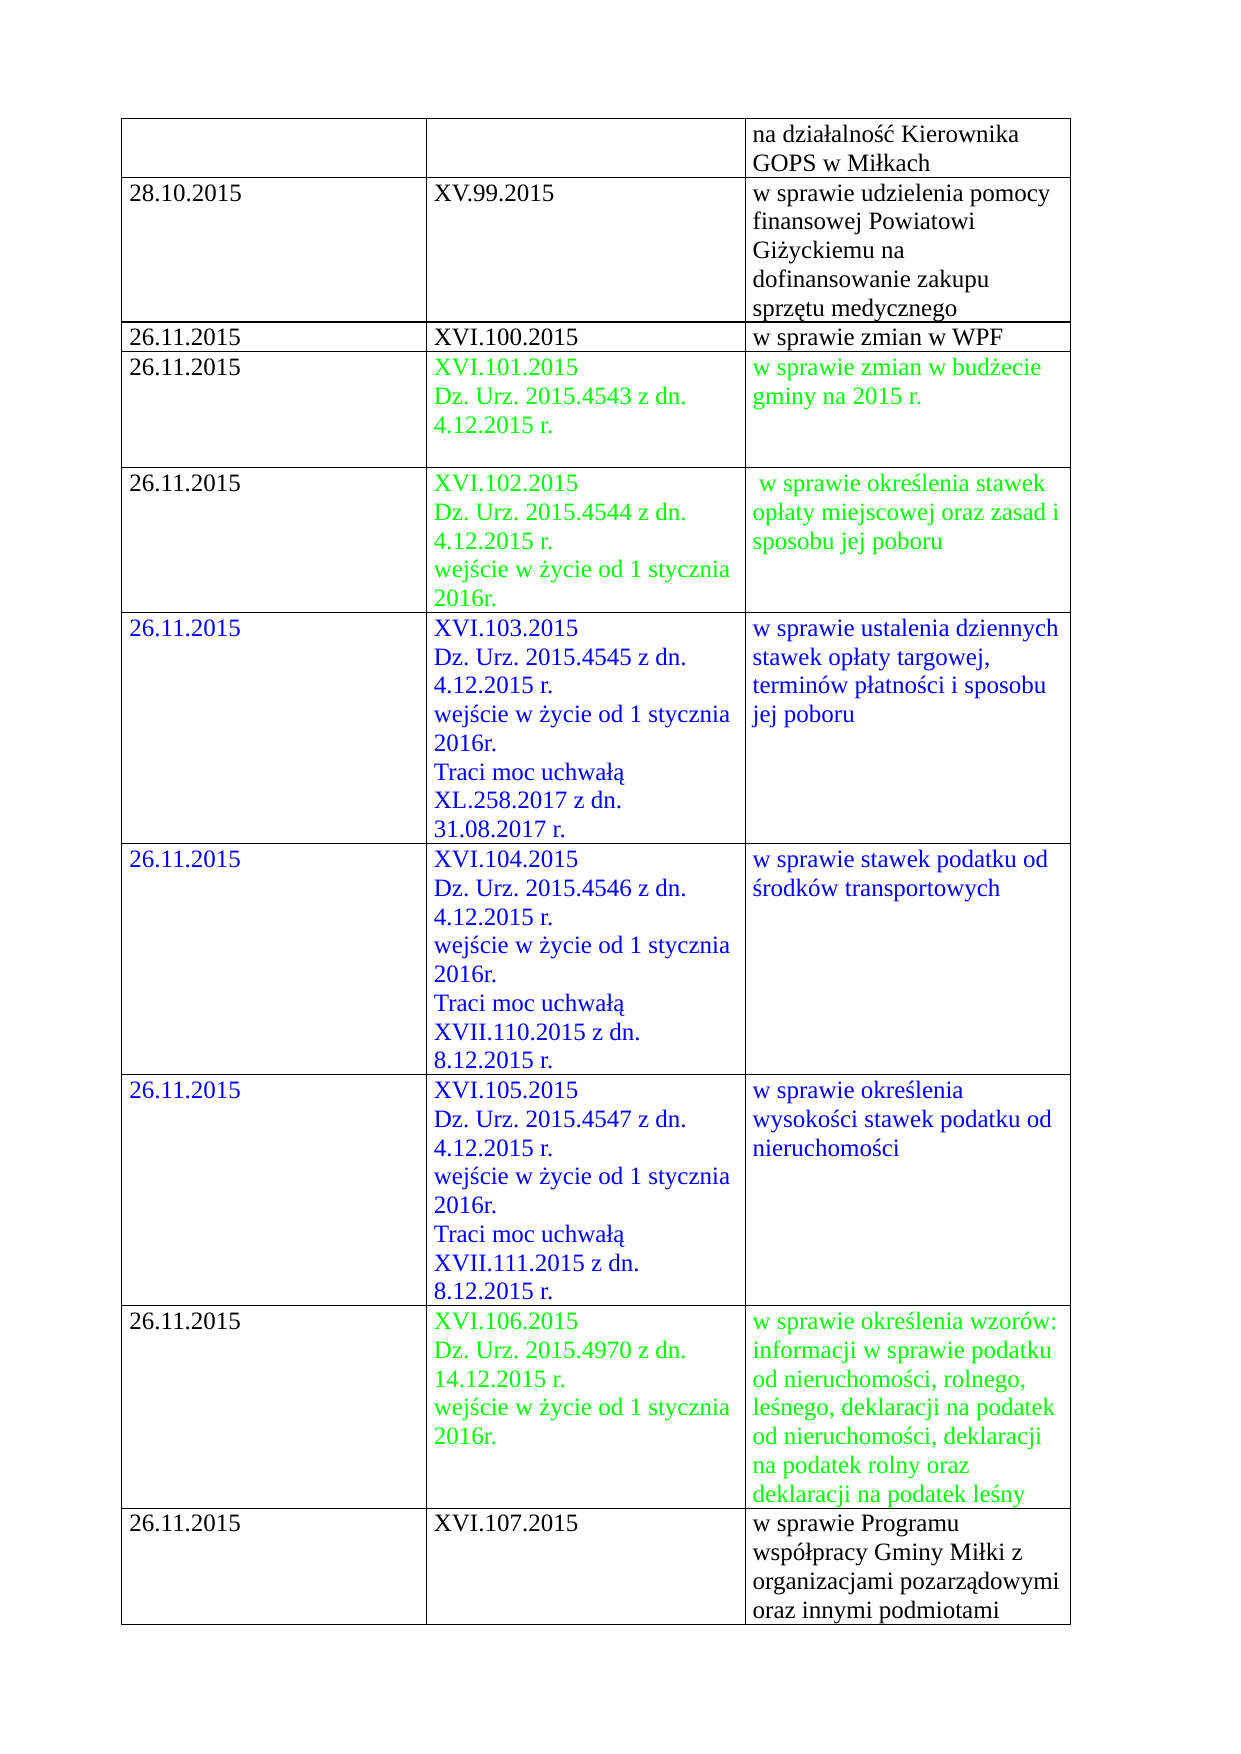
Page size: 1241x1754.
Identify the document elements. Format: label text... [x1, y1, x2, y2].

table_cell XVI.101.2015 Dz. Urz. 2015.4543 z dn. 4.12.2015 r. [427, 352, 745, 467]
table_cell XVI.105.2015 Dz. Urz. 2015.4547 z dn. 4.12.2015 r. wejście w życie od 1 stycznia 2016r. Traci moc uchwałą XVII.111.2015 z dn. 8.12.2015 r. [427, 1075, 745, 1305]
table_cell XVI.103.2015 Dz. Urz. 2015.4545 z dn. 4.12.2015 r. wejście w życie od 1 stycznia 2016r. Traci moc uchwałą XL.258.2017 z dn. 31.08.2017 r. [427, 613, 745, 843]
table_cell [427, 119, 745, 177]
table_cell 26.11.2015 [122, 1306, 426, 1507]
table_cell w sprawie Programu współpracy Gminy Miłki z organizacjami pozarządowymi oraz innymi podmiotami [746, 1509, 1070, 1623]
table_cell 26.11.2015 [122, 844, 426, 1074]
table_cell 26.11.2015 [122, 1075, 426, 1305]
table_cell XVI.104.2015 Dz. Urz. 2015.4546 z dn. 4.12.2015 r. wejście w życie od 1 stycznia 2016r. Traci moc uchwałą XVII.110.2015 z dn. 8.12.2015 r. [427, 844, 745, 1074]
table_cell 26.11.2015 [122, 352, 426, 467]
table_cell XVI.107.2015 [427, 1509, 745, 1623]
table_cell 26.11.2015 [122, 1509, 426, 1623]
table_cell na działalność Kierownika GOPS w Miłkach [746, 119, 1070, 177]
table_cell XVI.102.2015 Dz. Urz. 2015.4544 z dn. 4.12.2015 r. wejście w życie od 1 stycznia 2016r. [427, 468, 745, 612]
table_cell XVI.100.2015 [427, 323, 745, 351]
table_cell w sprawie zmian w WPF [746, 323, 1070, 351]
table_cell [122, 119, 426, 177]
table_cell w sprawie określenia wzorów: informacji w sprawie podatku od nieruchomości, rolnego, leśnego, deklaracji na podatek od nieruchomości, deklaracji na podatek rolny oraz deklaracji na podatek leśny [746, 1306, 1070, 1507]
table_cell 26.11.2015 [122, 613, 426, 843]
table_cell w sprawie określenia stawek opłaty miejscowej oraz zasad i sposobu jej poboru [746, 468, 1070, 612]
table_cell w sprawie udzielenia pomocy finansowej Powiatowi Giżyckiemu na dofinansowanie zakupu sprzętu medycznego [746, 178, 1070, 321]
table_cell w sprawie zmian w budżecie gminy na 2015 r. [746, 352, 1070, 467]
table_cell w sprawie ustalenia dziennych stawek opłaty targowej, terminów płatności i sposobu jej poboru [746, 613, 1070, 843]
table_cell XV.99.2015 [427, 178, 745, 321]
table_cell 26.11.2015 [122, 468, 426, 612]
table_cell w sprawie określenia wysokości stawek podatku od nieruchomości [746, 1075, 1070, 1305]
table_cell w sprawie stawek podatku od środków transportowych [746, 844, 1070, 1074]
table_cell 28.10.2015 [122, 178, 426, 321]
table_cell 26.11.2015 [122, 323, 426, 351]
table_cell XVI.106.2015 Dz. Urz. 2015.4970 z dn. 14.12.2015 r. wejście w życie od 1 stycznia 2016r. [427, 1306, 745, 1507]
